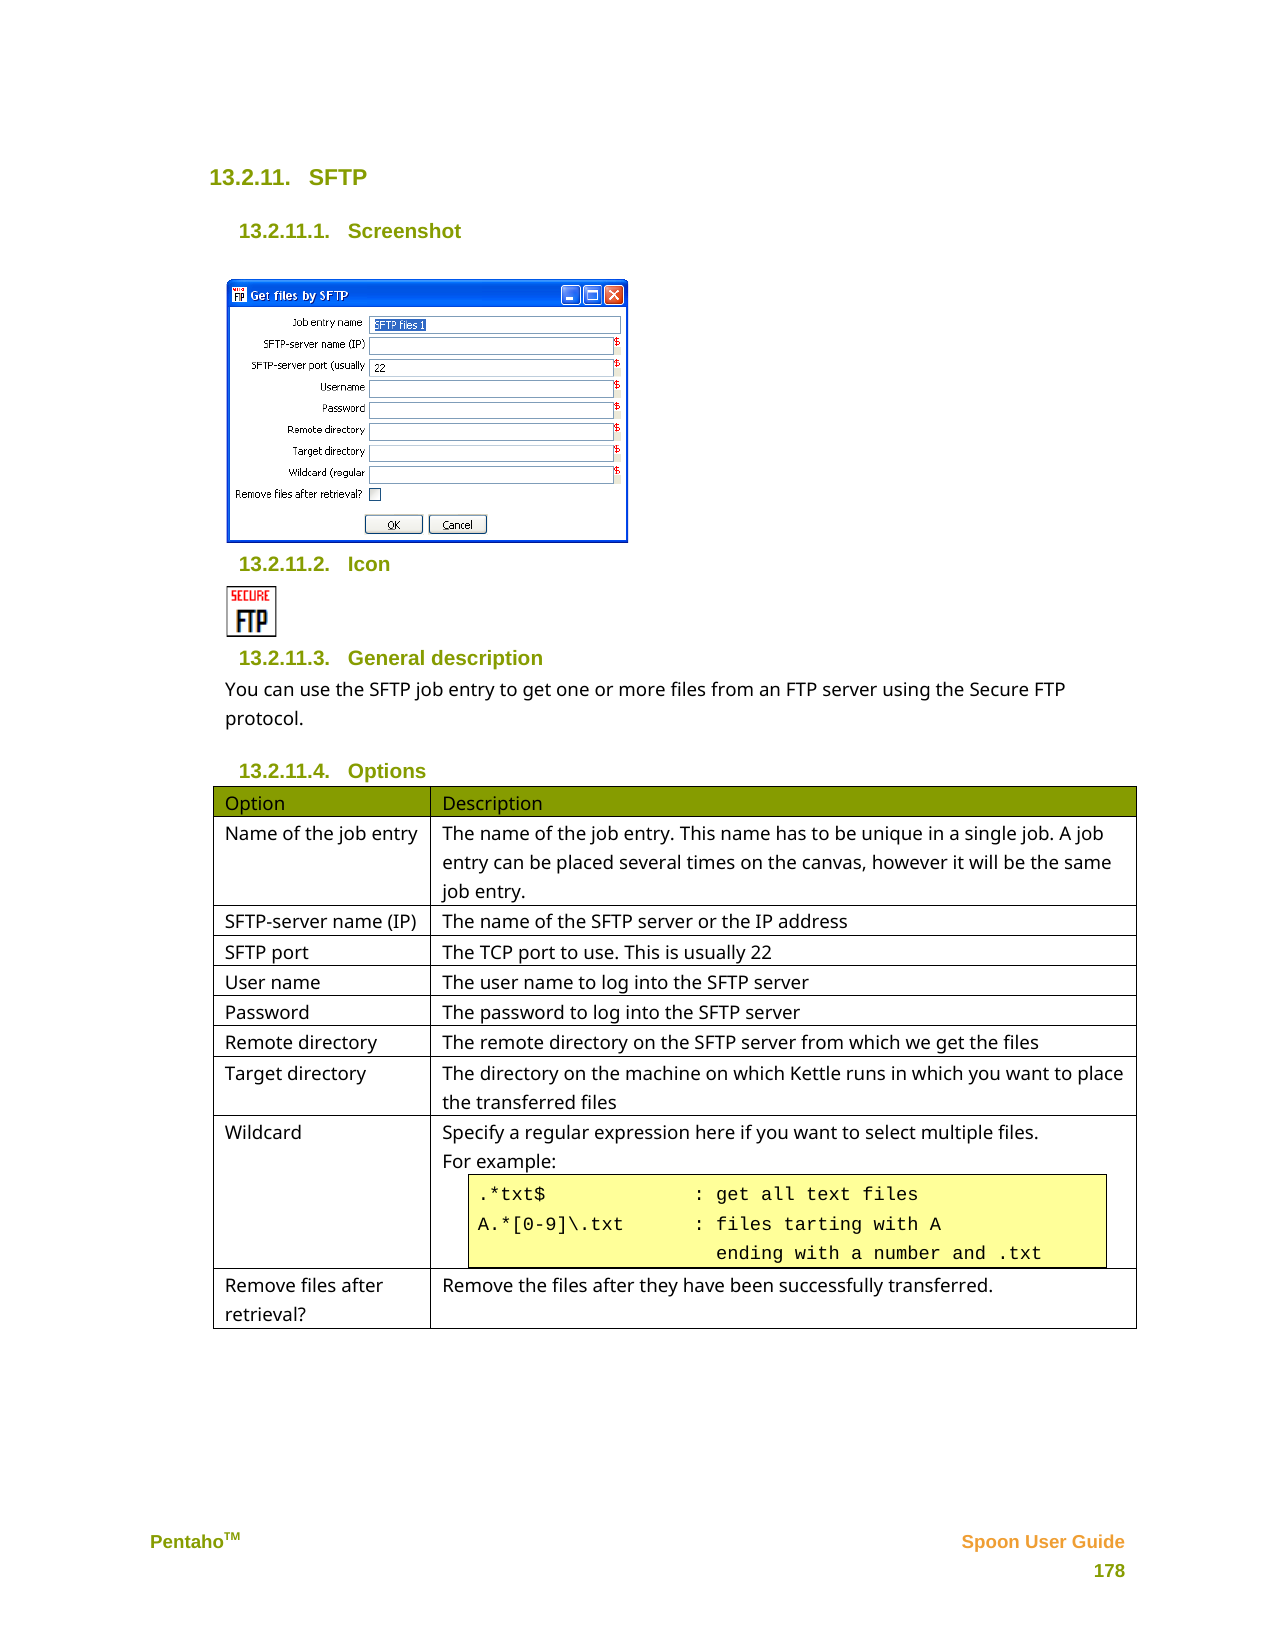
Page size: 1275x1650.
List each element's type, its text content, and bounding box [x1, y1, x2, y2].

picture [226, 586, 277, 637]
subtitle SFTP [209, 157, 1125, 192]
table_cell The user name to log into the SFTP server [431, 966, 1136, 995]
subtitle Icon [239, 549, 1125, 578]
table_cell The TCP port to use. This is usually 22 [431, 936, 1136, 965]
table_cell The name of the job entry. This name has to be unique in a single job. A job entry can be placed several times on the canvas, however it will be the same job entry. [431, 817, 1136, 904]
table_cell The directory on the machine on which Kettle runs in which you want to place the transferred files [431, 1057, 1136, 1115]
table_cell The name of the SFTP server or the IP address [431, 906, 1136, 935]
subtitle Options [239, 750, 1125, 785]
table_cell SFTP-server name (IP) [214, 906, 430, 935]
subtitle General description [239, 643, 1125, 673]
table_cell Remove the files after they have been successfully transferred. [431, 1269, 1136, 1327]
table_cell Password [214, 996, 430, 1025]
table_cell The password to log into the SFTP server [431, 996, 1136, 1025]
table_header Option [214, 787, 430, 816]
table_cell Remote directory [214, 1026, 430, 1056]
table_cell SFTP port [214, 936, 430, 965]
table_cell Remove files after retrieval? [214, 1269, 430, 1327]
table_cell Target directory [214, 1057, 430, 1115]
text You can use the SFTP job entry to get one or more files from an FTP server using the Secure FTP protocol. [225, 673, 1125, 732]
subtitle Screenshot [239, 211, 1125, 246]
picture [226, 279, 629, 543]
table_cell Specify a regular expression here if you want to select multiple files. For example: .*txt$ : get all text files A.*[0-9]\.txt : files tarting with A ending with a number and .txt [431, 1116, 1136, 1268]
table_cell Wildcard [214, 1116, 430, 1268]
table_cell Name of the job entry [214, 817, 430, 904]
table_cell User name [214, 966, 430, 995]
table_header Description [431, 787, 1136, 816]
table_cell The remote directory on the SFTP server from which we get the files [431, 1026, 1136, 1056]
